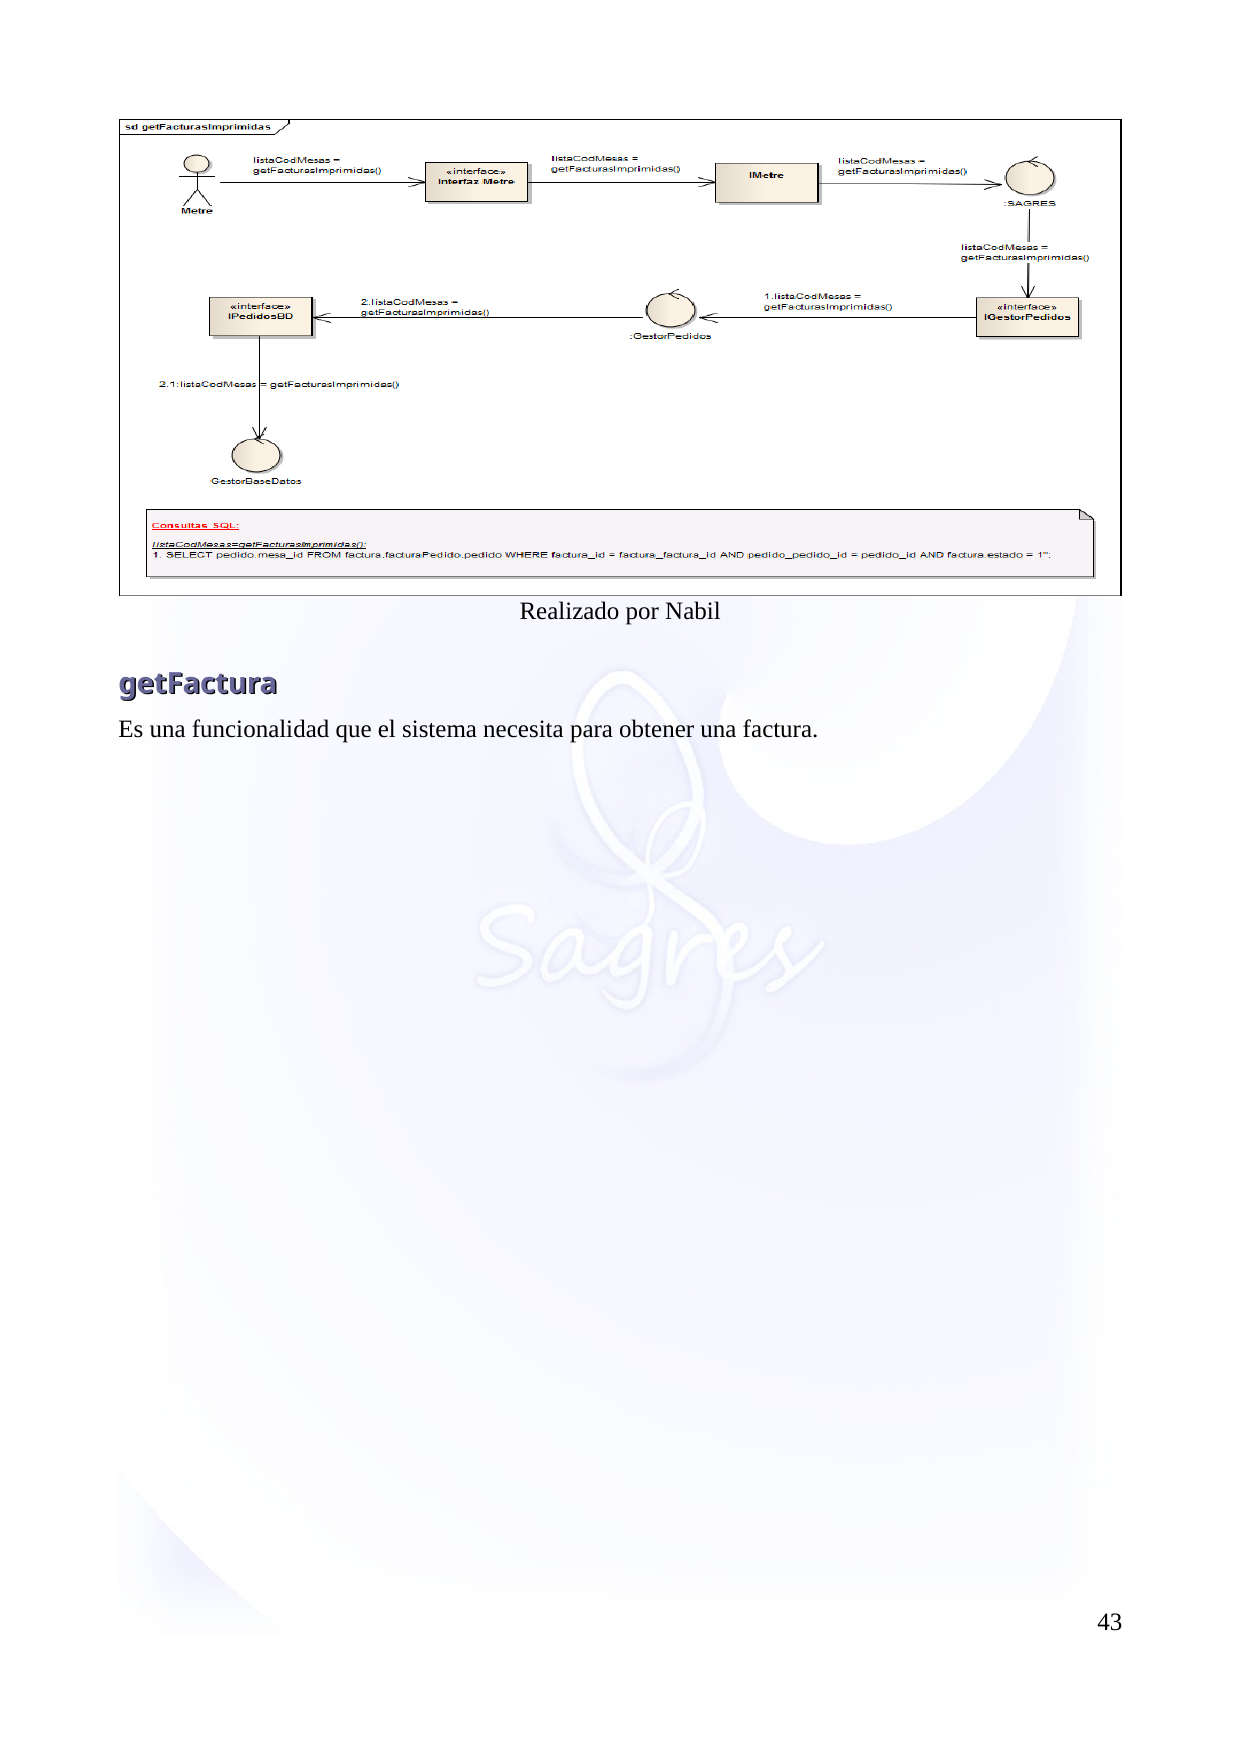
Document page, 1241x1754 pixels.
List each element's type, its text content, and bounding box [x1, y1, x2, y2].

picture [118, 702, 1122, 714]
picture [118, 743, 1122, 1636]
picture [118, 118, 1122, 596]
text Realizado por Nabil [118, 596, 1122, 624]
text Es una funcionalidad que el sistema necesita para obtener una factura. [118, 714, 1122, 743]
picture [118, 624, 1122, 662]
subtitle getFactura [118, 662, 1122, 702]
